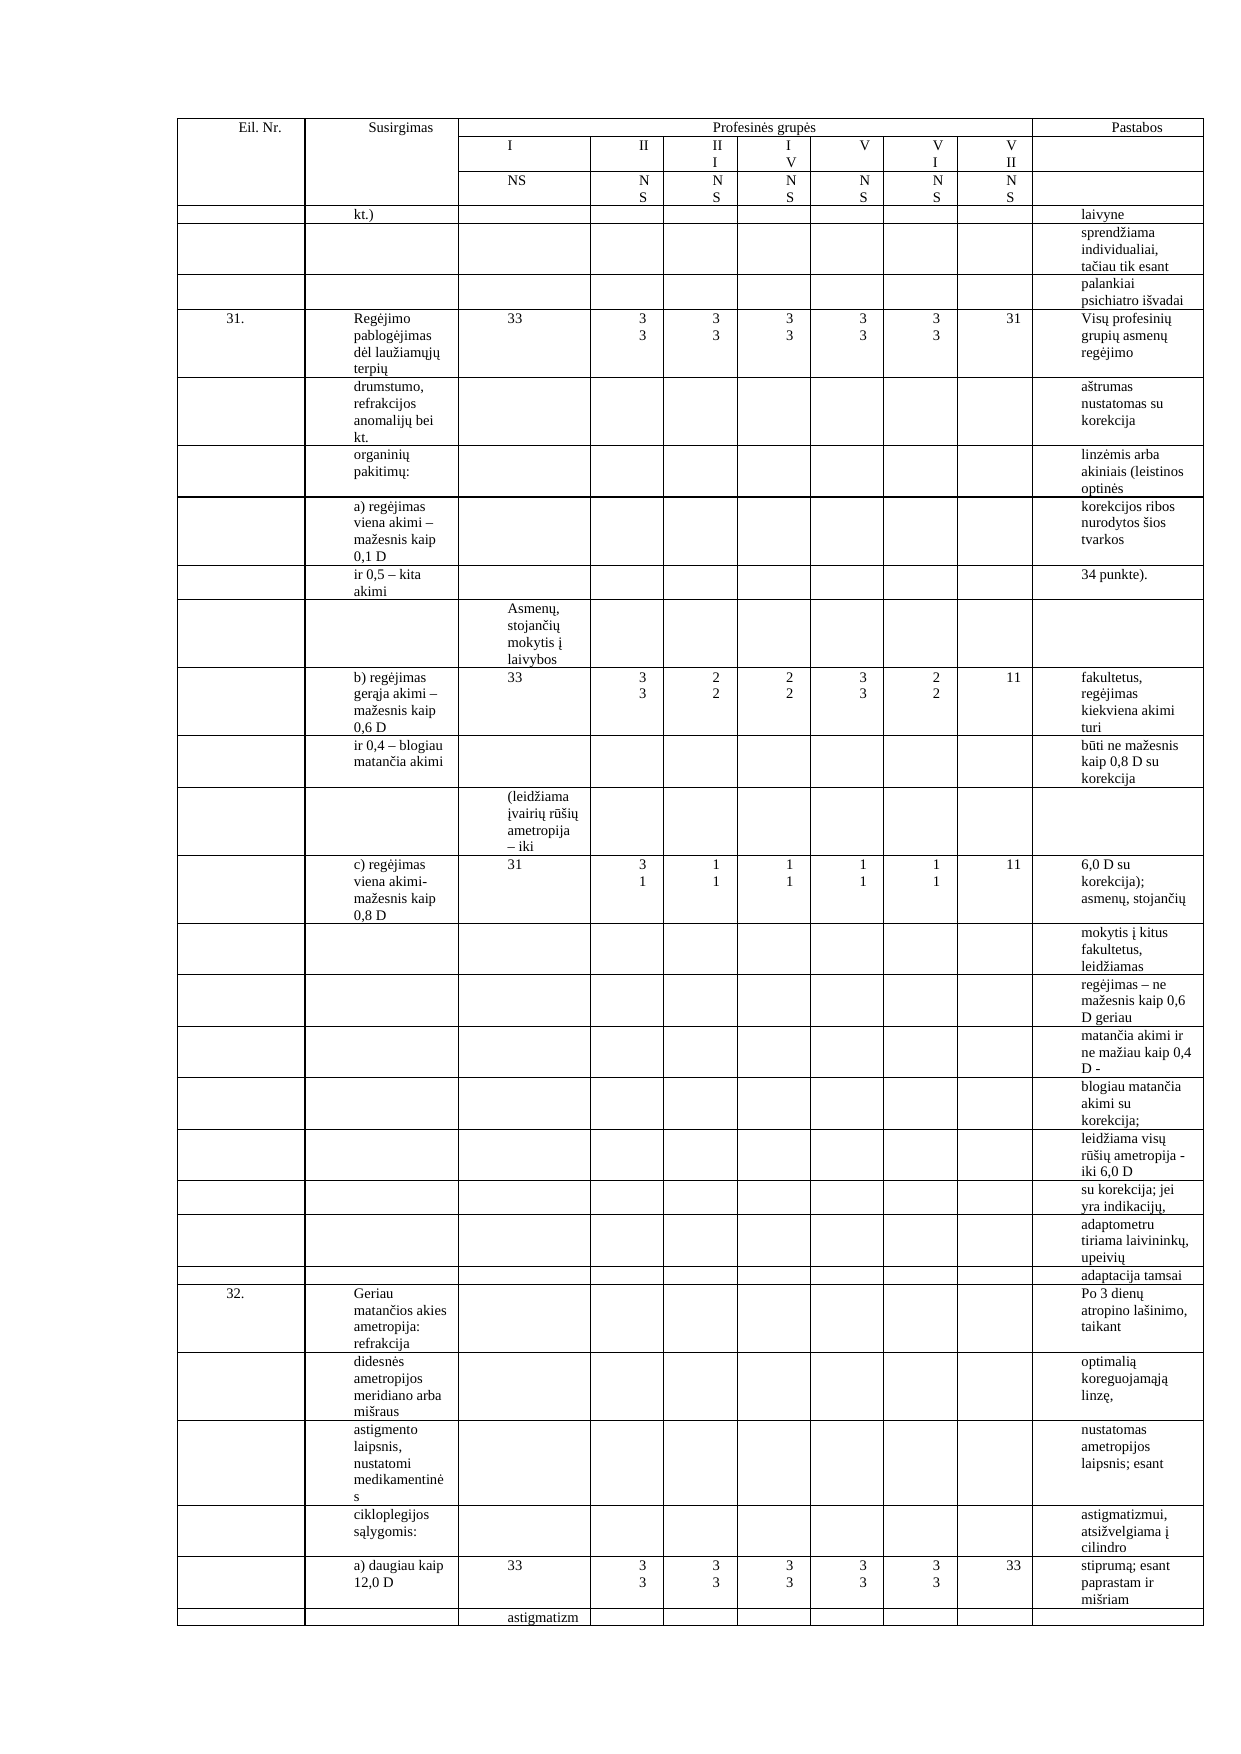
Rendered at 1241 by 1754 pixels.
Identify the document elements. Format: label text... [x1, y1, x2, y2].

table_cell [958, 924, 1032, 974]
table_cell [591, 736, 663, 787]
table_cell [459, 1027, 590, 1077]
table_cell optimalią koreguojamąją linzę, [1033, 1353, 1203, 1420]
table_cell [884, 1267, 957, 1283]
table_cell 33 [811, 1557, 883, 1607]
table_cell [884, 498, 957, 564]
table_cell [738, 498, 810, 564]
table_cell [459, 498, 590, 564]
table_cell [591, 224, 663, 274]
table_cell linzėmis arba akiniais (leistinos optinės [1033, 446, 1203, 496]
table_cell [591, 600, 663, 667]
table_cell [591, 498, 663, 564]
table_cell [178, 498, 304, 564]
table_cell [958, 1078, 1032, 1128]
table_cell [459, 975, 590, 1026]
table_cell Asmenų, stojančių mokytis į laivybos [459, 600, 590, 667]
table_cell I [459, 137, 590, 171]
table_cell 33 [459, 668, 590, 735]
table_cell VI [884, 137, 957, 171]
table_cell [306, 1609, 458, 1625]
table_cell [664, 788, 737, 855]
table_cell 33 [738, 1557, 810, 1607]
table_cell [178, 1353, 304, 1420]
table_cell [591, 1353, 663, 1420]
table_cell būti ne mažesnis kaip 0,8 D su korekcija [1033, 736, 1203, 787]
table_cell a) daugiau kaip 12,0 D [306, 1557, 458, 1607]
table_cell [811, 378, 883, 445]
table_cell [306, 788, 458, 855]
table_cell [811, 446, 883, 496]
table_cell 33 [459, 310, 590, 377]
table_cell [738, 1181, 810, 1214]
table_cell [738, 206, 810, 223]
table_cell [811, 975, 883, 1026]
table_cell astigmatizm [459, 1609, 590, 1625]
table_cell [811, 275, 883, 309]
table_cell [459, 1353, 590, 1420]
table_cell [664, 1027, 737, 1077]
table_cell 33 [591, 310, 663, 377]
table_cell [884, 1353, 957, 1420]
table_cell [591, 788, 663, 855]
table_cell c) regėjimas viena akimi- mažesnis kaip 0,8 D [306, 856, 458, 923]
table_cell [178, 736, 304, 787]
table_cell [811, 498, 883, 564]
table_cell [884, 975, 957, 1026]
table_header Eil. Nr. [178, 119, 304, 205]
table_cell [591, 1506, 663, 1556]
table_cell [1033, 137, 1203, 171]
table_cell cikloplegijos sąlygomis: [306, 1506, 458, 1556]
table_cell adaptometru tiriama laivininkų, upeivių [1033, 1215, 1203, 1266]
table_cell [178, 566, 304, 599]
table_cell [664, 924, 737, 974]
table_cell [459, 224, 590, 274]
table_cell [738, 1285, 810, 1352]
table_cell [664, 446, 737, 496]
table_cell [664, 1506, 737, 1556]
table_cell [958, 1353, 1032, 1420]
table_header Susirgimas [306, 119, 458, 205]
table_cell [459, 1181, 590, 1214]
table_cell [664, 224, 737, 274]
table_cell [811, 566, 883, 599]
table_cell 32. [178, 1285, 304, 1352]
table_cell 11 [664, 856, 737, 923]
table_cell [738, 1130, 810, 1180]
table_cell [178, 600, 304, 667]
table_cell 6,0 D su korekcija); asmenų, stojančių [1033, 856, 1203, 923]
table_cell [664, 1285, 737, 1352]
table_cell [459, 1285, 590, 1352]
table_cell [738, 1215, 810, 1266]
table_cell [306, 975, 458, 1026]
table_cell 33 [591, 668, 663, 735]
table_cell [958, 224, 1032, 274]
table_cell [884, 1215, 957, 1266]
table_cell [178, 668, 304, 735]
table_cell [884, 566, 957, 599]
table_cell 34 punkte). [1033, 566, 1203, 599]
table_cell 31 [958, 310, 1032, 377]
table_cell palankiai psichiatro išvadai [1033, 275, 1203, 309]
table_cell NS [738, 172, 810, 205]
table_cell [884, 1506, 957, 1556]
table_cell [884, 600, 957, 667]
table_cell [306, 924, 458, 974]
table_cell NS [884, 172, 957, 205]
table_cell [459, 446, 590, 496]
table_cell [591, 1078, 663, 1128]
table_cell [958, 736, 1032, 787]
table_cell [459, 275, 590, 309]
table_cell NS [459, 172, 590, 205]
table_cell [664, 566, 737, 599]
table_cell [459, 736, 590, 787]
table_cell 22 [738, 668, 810, 735]
table_cell [664, 275, 737, 309]
table_cell [958, 600, 1032, 667]
table_cell [664, 975, 737, 1026]
table_cell [811, 1609, 883, 1625]
table_cell [738, 1421, 810, 1505]
table_cell [884, 206, 957, 223]
table_cell [306, 1078, 458, 1128]
table_cell [1033, 172, 1203, 205]
table_cell [958, 206, 1032, 223]
table_cell 31. [178, 310, 304, 377]
table_cell V [811, 137, 883, 171]
table_cell [591, 206, 663, 223]
table_cell [591, 1215, 663, 1266]
table_cell [811, 736, 883, 787]
table_cell blogiau matančia akimi su korekcija; [1033, 1078, 1203, 1128]
table_cell [958, 1609, 1032, 1625]
table_cell [958, 1421, 1032, 1505]
table_cell 11 [958, 668, 1032, 735]
table_header Profesinės grupės [459, 119, 1032, 136]
table_cell 22 [884, 668, 957, 735]
table_cell [178, 1421, 304, 1505]
table_cell [884, 788, 957, 855]
table_cell [738, 1609, 810, 1625]
table_cell [811, 1027, 883, 1077]
table_cell 33 [738, 310, 810, 377]
table_cell [958, 378, 1032, 445]
table_cell 33 [664, 310, 737, 377]
table_cell [591, 975, 663, 1026]
table_cell [958, 975, 1032, 1026]
table_cell [738, 1267, 810, 1283]
table_cell [958, 566, 1032, 599]
table_cell [591, 1181, 663, 1214]
table_cell [958, 1285, 1032, 1352]
table_cell [178, 1027, 304, 1077]
table_cell IV [738, 137, 810, 171]
table_cell [1033, 788, 1203, 855]
table_cell [884, 1027, 957, 1077]
table_cell aštrumas nustatomas su korekcija [1033, 378, 1203, 445]
table_cell [664, 736, 737, 787]
table_cell Geriau matančios akies ametropija: refrakcija [306, 1285, 458, 1352]
table_cell [958, 788, 1032, 855]
table_cell [738, 1078, 810, 1128]
table_cell [591, 378, 663, 445]
table_cell NS [958, 172, 1032, 205]
table_cell 11 [738, 856, 810, 923]
table_cell Po 3 dienų atropino lašinimo, taikant [1033, 1285, 1203, 1352]
table_cell b) regėjimas gerąja akimi – mažesnis kaip 0,6 D [306, 668, 458, 735]
table_cell 11 [958, 856, 1032, 923]
table_cell [591, 1267, 663, 1283]
table_cell [811, 1353, 883, 1420]
table_cell [811, 600, 883, 667]
table_cell [178, 975, 304, 1026]
table_cell [664, 1353, 737, 1420]
table_cell 33 [884, 1557, 957, 1607]
table_cell [884, 275, 957, 309]
table_cell kt.) [306, 206, 458, 223]
table_cell laivyne [1033, 206, 1203, 223]
table_cell [811, 1215, 883, 1266]
table_cell [178, 378, 304, 445]
table_cell 31 [591, 856, 663, 923]
table_cell [738, 446, 810, 496]
table_cell ir 0,5 – kita akimi [306, 566, 458, 599]
table_cell [459, 1267, 590, 1283]
table_cell [459, 1421, 590, 1505]
table_cell [811, 1421, 883, 1505]
table_cell [884, 1078, 957, 1128]
table_cell [591, 1285, 663, 1352]
table_cell [664, 498, 737, 564]
table_cell [738, 1506, 810, 1556]
table_cell matančia akimi ir ne mažiau kaip 0,4 D - [1033, 1027, 1203, 1077]
table_cell [811, 1181, 883, 1214]
table_cell [884, 1421, 957, 1505]
table_cell organinių pakitimų: [306, 446, 458, 496]
table_cell [1033, 600, 1203, 667]
table_cell stiprumą; esant paprastam ir mišriam [1033, 1557, 1203, 1607]
table_cell [459, 1215, 590, 1266]
table_cell [664, 1421, 737, 1505]
table_cell [811, 1267, 883, 1283]
table_cell adaptacija tamsai [1033, 1267, 1203, 1283]
table_cell NS [811, 172, 883, 205]
table_cell [591, 1027, 663, 1077]
table_cell [664, 206, 737, 223]
table_cell [738, 275, 810, 309]
table_cell [178, 275, 304, 309]
table_cell (leidžiama įvairių rūšių ametropija – iki [459, 788, 590, 855]
table_cell [459, 1078, 590, 1128]
table_cell [884, 924, 957, 974]
table_cell [306, 1130, 458, 1180]
table_cell didesnės ametropijos meridiano arba mišraus [306, 1353, 458, 1420]
table_cell [811, 224, 883, 274]
table_cell drumstumo, refrakcijos anomalijų bei kt. [306, 378, 458, 445]
table_cell 33 [958, 1557, 1032, 1607]
table_cell [884, 1181, 957, 1214]
table_cell [811, 1506, 883, 1556]
table_cell [459, 206, 590, 223]
table_cell Visų profesinių grupių asmenų regėjimo [1033, 310, 1203, 377]
table_cell NS [664, 172, 737, 205]
table_cell [738, 1027, 810, 1077]
table_cell [664, 1215, 737, 1266]
table_cell [811, 1130, 883, 1180]
table_cell [958, 1181, 1032, 1214]
table_cell [738, 224, 810, 274]
table_cell [178, 1078, 304, 1128]
table_cell [958, 1215, 1032, 1266]
table_cell [591, 275, 663, 309]
table_cell [884, 1130, 957, 1180]
table_cell ir 0,4 – blogiau matančia akimi [306, 736, 458, 787]
table_cell a) regėjimas viena akimi – mažesnis kaip 0,1 D [306, 498, 458, 564]
table_cell 33 [664, 1557, 737, 1607]
table_cell [958, 1027, 1032, 1077]
table_cell [178, 924, 304, 974]
table_cell [811, 788, 883, 855]
table_cell [178, 1267, 304, 1283]
table_cell [664, 1267, 737, 1283]
table_cell fakultetus, regėjimas kiekviena akimi turi [1033, 668, 1203, 735]
table_cell [664, 1181, 737, 1214]
table_cell [178, 446, 304, 496]
table_cell [738, 924, 810, 974]
table_cell [958, 446, 1032, 496]
table_cell [738, 600, 810, 667]
table_cell [811, 924, 883, 974]
table_cell [591, 1609, 663, 1625]
table_cell [306, 1267, 458, 1283]
table_cell [591, 1130, 663, 1180]
table_cell [811, 1285, 883, 1352]
table_cell [591, 924, 663, 974]
table_cell [811, 1078, 883, 1128]
table_cell NS [591, 172, 663, 205]
table_cell [738, 975, 810, 1026]
table_cell [178, 1215, 304, 1266]
table_cell [884, 736, 957, 787]
table_cell III [664, 137, 737, 171]
table_cell [664, 378, 737, 445]
table_cell [178, 1181, 304, 1214]
table_cell 33 [884, 310, 957, 377]
table_header Pastabos [1033, 119, 1203, 136]
table_cell mokytis į kitus fakultetus, leidžiamas [1033, 924, 1203, 974]
table_cell [664, 600, 737, 667]
table_cell [306, 1215, 458, 1266]
table_cell [738, 566, 810, 599]
table_cell 33 [811, 310, 883, 377]
table_cell [591, 446, 663, 496]
table_cell [306, 600, 458, 667]
table_cell [459, 1506, 590, 1556]
table_cell [591, 566, 663, 599]
table_cell 11 [884, 856, 957, 923]
table_cell [178, 206, 304, 223]
table_cell [306, 275, 458, 309]
table_cell astigmento laipsnis, nustatomi medikamentinės [306, 1421, 458, 1505]
table_cell [178, 1609, 304, 1625]
table_cell [738, 378, 810, 445]
table_cell VII [958, 137, 1032, 171]
table_cell leidžiama visų rūšių ametropija -iki 6,0 D [1033, 1130, 1203, 1180]
table_cell 22 [664, 668, 737, 735]
table_cell 31 [459, 856, 590, 923]
table_cell [884, 378, 957, 445]
table_cell [811, 206, 883, 223]
table_cell [664, 1609, 737, 1625]
table_cell 33 [591, 1557, 663, 1607]
table_cell II [591, 137, 663, 171]
table_cell [178, 856, 304, 923]
table_cell [178, 224, 304, 274]
table_cell [178, 788, 304, 855]
table_cell [738, 736, 810, 787]
table_cell [958, 1506, 1032, 1556]
table_cell [306, 1027, 458, 1077]
table_cell [738, 1353, 810, 1420]
table_cell [306, 1181, 458, 1214]
table_cell [1033, 1609, 1203, 1625]
table_cell [958, 1130, 1032, 1180]
table_cell korekcijos ribos nurodytos šios tvarkos [1033, 498, 1203, 564]
table_cell [664, 1078, 737, 1128]
table_cell [958, 275, 1032, 309]
table_cell [306, 224, 458, 274]
table_cell nustatomas ametropijos laipsnis; esant [1033, 1421, 1203, 1505]
table_cell 33 [811, 668, 883, 735]
table_cell regėjimas – ne mažesnis kaip 0,6 D geriau [1033, 975, 1203, 1026]
table_cell [459, 924, 590, 974]
table_cell [178, 1130, 304, 1180]
table_cell [958, 1267, 1032, 1283]
table_cell Regėjimo pablogėjimas dėl laužiamųjų terpių [306, 310, 458, 377]
table_cell [884, 224, 957, 274]
table_cell [738, 788, 810, 855]
table_cell [591, 1421, 663, 1505]
table_cell astigmatizmui, atsižvelgiama į cilindro [1033, 1506, 1203, 1556]
table_cell [664, 1130, 737, 1180]
table_cell [958, 498, 1032, 564]
table_cell [178, 1557, 304, 1607]
table_cell 11 [811, 856, 883, 923]
table_cell [884, 446, 957, 496]
table_cell [178, 1506, 304, 1556]
table_cell [884, 1609, 957, 1625]
table_cell [459, 1130, 590, 1180]
table_cell sprendžiama individualiai, tačiau tik esant [1033, 224, 1203, 274]
table_cell 33 [459, 1557, 590, 1607]
table_cell [459, 378, 590, 445]
table_cell [884, 1285, 957, 1352]
table_cell su korekcija; jei yra indikacijų, [1033, 1181, 1203, 1214]
table_cell [459, 566, 590, 599]
